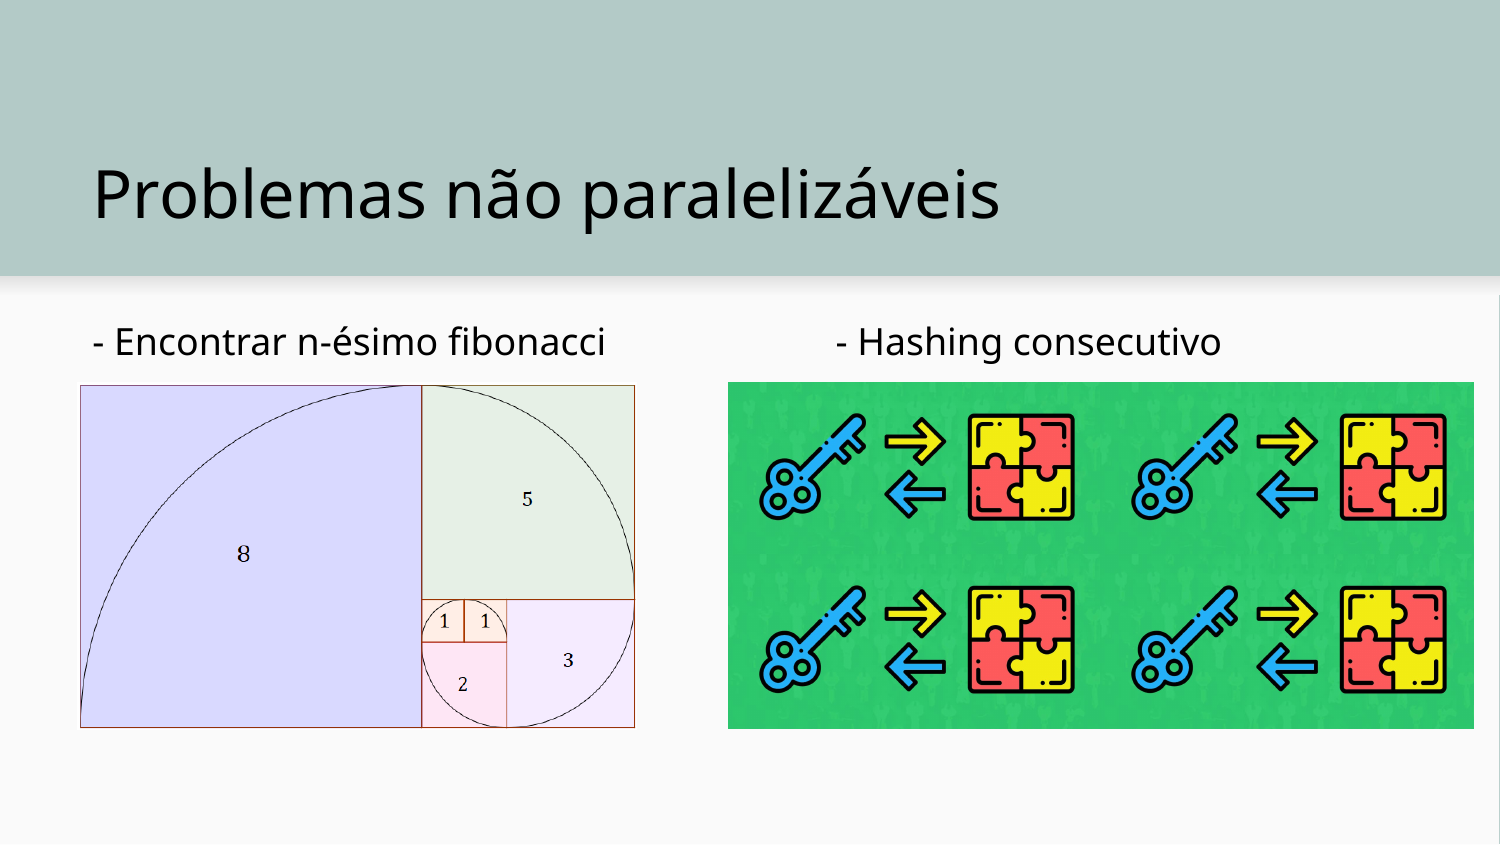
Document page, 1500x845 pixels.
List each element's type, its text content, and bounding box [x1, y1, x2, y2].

picture [728, 382, 1474, 729]
list - Encontrar n-ésimo fibonacci [77, 303, 683, 693]
picture [77, 382, 637, 730]
title Problemas não paralelizáveis [77, 121, 1427, 248]
list - Hashing consecutivo [820, 303, 1427, 382]
